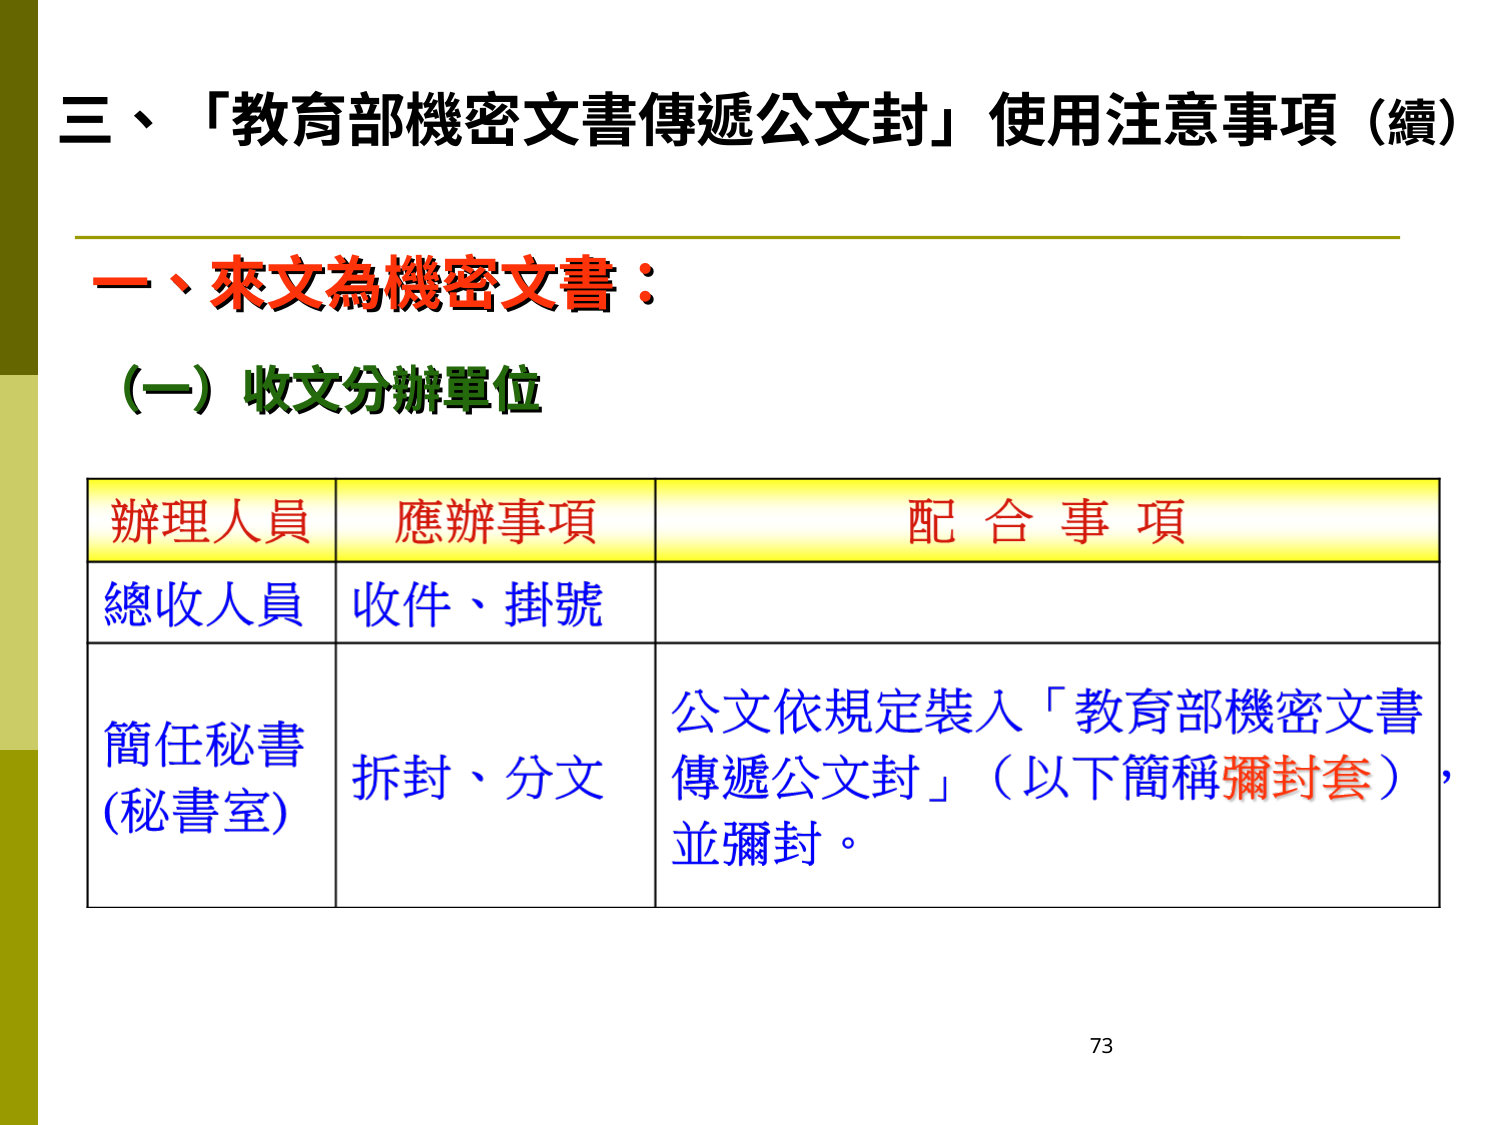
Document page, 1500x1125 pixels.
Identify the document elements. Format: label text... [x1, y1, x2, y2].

picture [72, 473, 1500, 908]
title 三、「教育部機密文書傳遞公文封」使用注意事項（續） [41, 45, 1500, 161]
text_box [1074, 1025, 1426, 1101]
text_box 一、來文為機密文書： （一）收文分辦單位 [77, 238, 774, 426]
